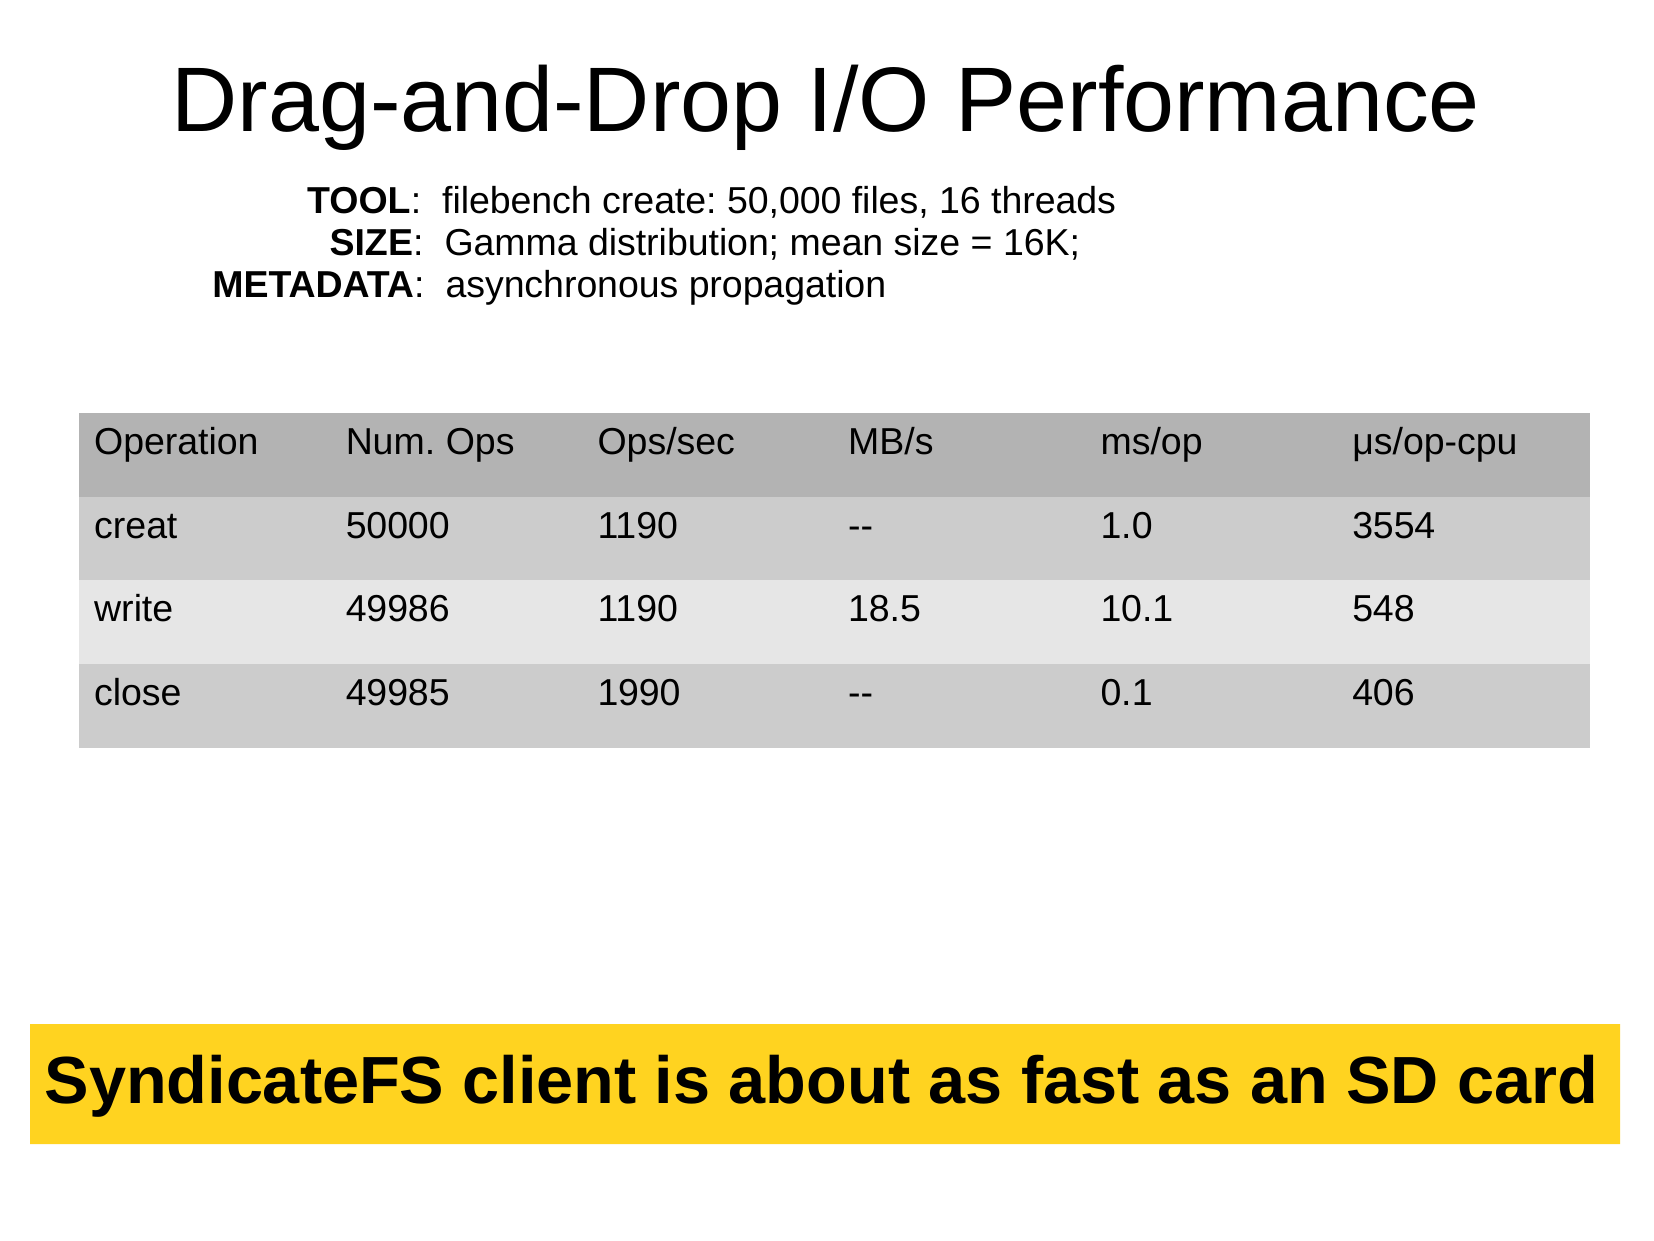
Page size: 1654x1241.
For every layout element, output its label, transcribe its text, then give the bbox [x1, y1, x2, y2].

table_cell 1.0 [1086, 497, 1338, 580]
table_header Operation [79, 413, 331, 497]
table_cell 1990 [583, 664, 833, 748]
text_box TOOL: filebench create: 50,000 files, 16 threads SIZE: Gamma distribution; mean size = 16K; METADATA: asynchronous propagation [197, 171, 1477, 313]
text_box [30, 1126, 1621, 1145]
table_cell creat [79, 497, 331, 580]
table_cell -- [833, 664, 1086, 748]
table_cell 3554 [1338, 497, 1590, 580]
table_cell 0.1 [1086, 664, 1338, 748]
table_cell write [79, 580, 331, 664]
table_header MB/s [833, 413, 1086, 497]
table_cell 406 [1338, 664, 1590, 748]
title Drag-and-Drop I/O Performance [82, 0, 1571, 204]
table_cell -- [833, 497, 1086, 580]
table_header μs/op-cpu [1338, 413, 1590, 497]
table_cell 49985 [331, 664, 583, 748]
table_header ms/op [1086, 413, 1338, 497]
table_cell close [79, 664, 331, 748]
table_cell 49986 [331, 580, 583, 664]
table_cell 50000 [331, 497, 583, 580]
text_box [30, 1024, 1621, 1035]
table_cell 1190 [583, 497, 833, 580]
table_cell 10.1 [1086, 580, 1338, 664]
table_header Ops/sec [583, 413, 833, 497]
text_box SyndicateFS client is about as fast as an SD card [30, 1035, 1651, 1126]
table_cell 548 [1338, 580, 1590, 664]
table_header Num. Ops [331, 413, 583, 497]
table_cell 1190 [583, 580, 833, 664]
table_cell 18.5 [833, 580, 1086, 664]
